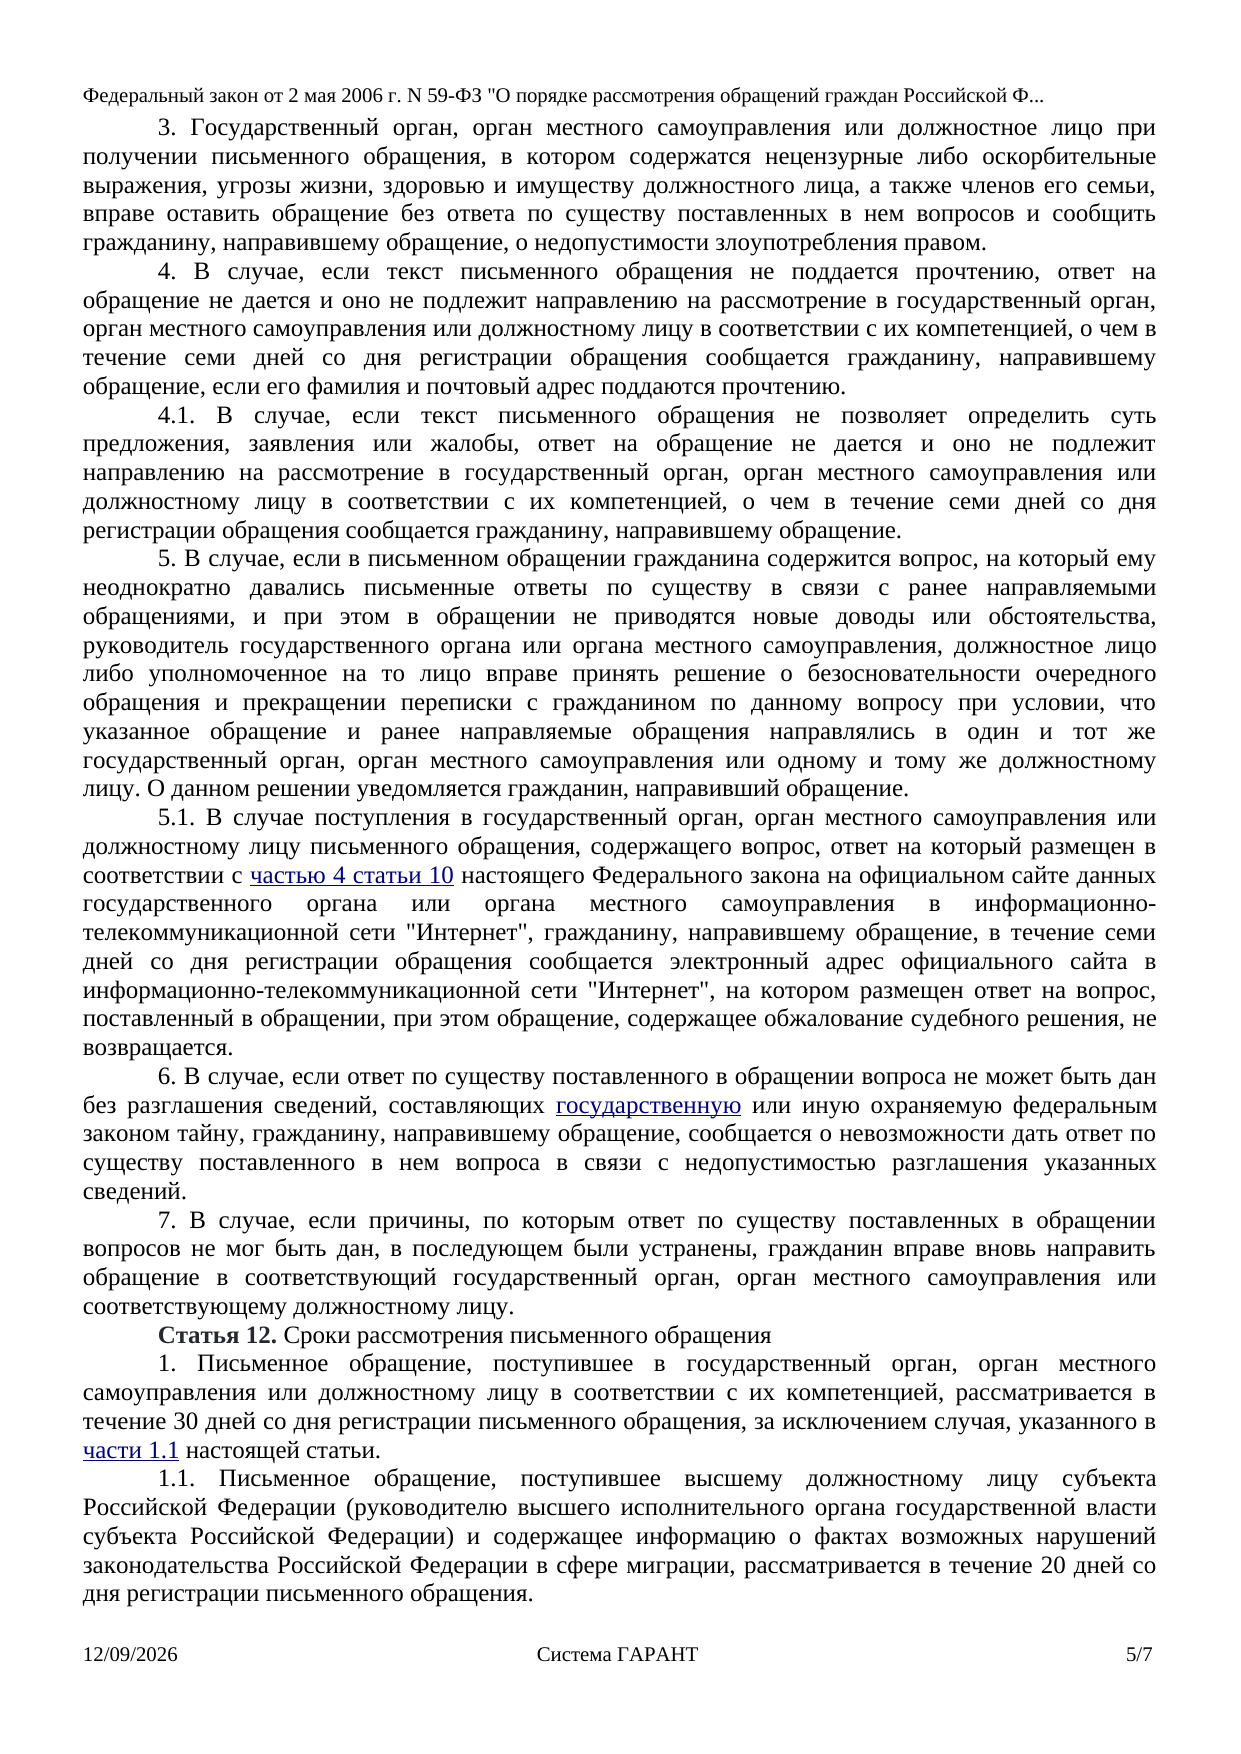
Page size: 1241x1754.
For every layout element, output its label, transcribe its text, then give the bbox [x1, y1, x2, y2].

text 5.1. В случае поступления в государственный орган, орган местного самоуправления или должностному лицу письменного обращения, содержащего вопрос, ответ на который размещен в соответствии с частью 4 статьи 10 настоящего Федерального закона на официальном сайте данных государственного органа или органа местного самоуправления в информационно-телекоммуникационной сети "Интернет", гражданину, направившему обращение, в течение семи дней со дня регистрации обращения сообщается электронный адрес официального сайта в информационно-телекоммуникационной сети "Интернет", на котором размещен ответ на вопрос, поставленный в обращении, при этом обращение, содержащее обжалование судебного решения, не возвращается. [83, 802, 1157, 1061]
text 6. В случае, если ответ по существу поставленного в обращении вопроса не может быть дан без разглашения сведений, составляющих государственную или иную охраняемую федеральным законом тайну, гражданину, направившему обращение, сообщается о невозможности дать ответ по существу поставленного в нем вопроса в связи с недопустимостью разглашения указанных сведений. [83, 1061, 1157, 1205]
text 4.1. В случае, если текст письменного обращения не позволяет определить суть предложения, заявления или жалобы, ответ на обращение не дается и оно не подлежит направлению на рассмотрение в государственный орган, орган местного самоуправления или должностному лицу в соответствии с их компетенцией, о чем в течение семи дней со дня регистрации обращения сообщается гражданину, направившему обращение. [83, 400, 1157, 543]
text 3. Государственный орган, орган местного самоуправления или должностное лицо при получении письменного обращения, в котором содержатся нецензурные либо оскорбительные выражения, угрозы жизни, здоровью и имуществу должностного лица, а также членов его семьи, вправе оставить обращение без ответа по существу поставленных в нем вопросов и сообщить гражданину, направившему обращение, о недопустимости злоупотребления правом. [83, 112, 1157, 256]
text 4. В случае, если текст письменного обращения не поддается прочтению, ответ на обращение не дается и оно не подлежит направлению на рассмотрение в государственный орган, орган местного самоуправления или должностному лицу в соответствии с их компетенцией, о чем в течение семи дней со дня регистрации обращения сообщается гражданину, направившему обращение, если его фамилия и почтовый адрес поддаются прочтению. [83, 256, 1157, 400]
text Статья 12. Сроки рассмотрения письменного обращения [158, 1320, 1157, 1348]
text 1.1. Письменное обращение, поступившее высшему должностному лицу субъекта Российской Федерации (руководителю высшего исполнительного органа государственной власти субъекта Российской Федерации) и содержащее информацию о фактах возможных нарушений законодательства Российской Федерации в сфере миграции, рассматривается в течение 20 дней со дня регистрации письменного обращения. [83, 1463, 1157, 1607]
text 7. В случае, если причины, по которым ответ по существу поставленных в обращении вопросов не мог быть дан, в последующем были устранены, гражданин вправе вновь направить обращение в соответствующий государственный орган, орган местного самоуправления или соответствующему должностному лицу. [83, 1205, 1157, 1320]
text 5. В случае, если в письменном обращении гражданина содержится вопрос, на который ему неоднократно давались письменные ответы по существу в связи с ранее направляемыми обращениями, и при этом в обращении не приводятся новые доводы или обстоятельства, руководитель государственного органа или органа местного самоуправления, должностное лицо либо уполномоченное на то лицо вправе принять решение о безосновательности очередного обращения и прекращении переписки с гражданином по данному вопросу при условии, что указанное обращение и ранее направляемые обращения направлялись в один и тот же государственный орган, орган местного самоуправления или одному и тому же должностному лицу. О данном решении уведомляется гражданин, направивший обращение. [83, 543, 1157, 802]
text 1. Письменное обращение, поступившее в государственный орган, орган местного самоуправления или должностному лицу в соответствии с их компетенцией, рассматривается в течение 30 дней со дня регистрации письменного обращения, за исключением случая, указанного в части 1.1 настоящей статьи. [83, 1348, 1157, 1463]
